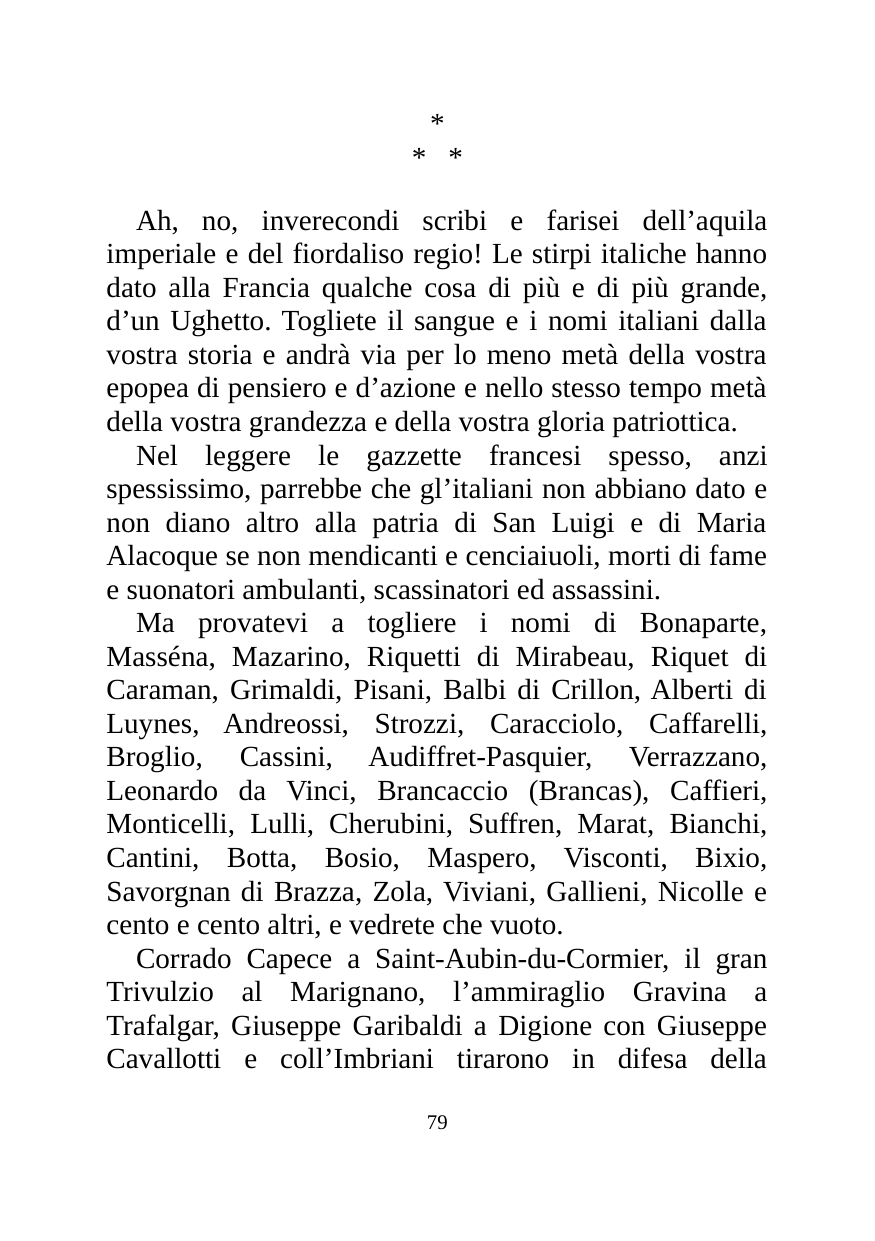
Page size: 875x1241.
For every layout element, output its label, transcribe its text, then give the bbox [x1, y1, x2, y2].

text * * * [106, 106, 768, 173]
text Corrado Capece a Saint-Aubin-du-Cormier, il gran Trivulzio al Marignano, l’ammiraglio Gravina a Trafalgar, Giuseppe Garibaldi a Digione con Giuseppe Cavallotti e coll’Imbriani tirarono in difesa della [106, 941, 768, 1075]
text Ma provatevi a togliere i nomi di Bonaparte, Masséna, Mazarino, Riquetti di Mirabeau, Riquet di Caraman, Grimaldi, Pisani, Balbi di Crillon, Alberti di Luynes, Andreossi, Strozzi, Caracciolo, Caffarelli, Broglio, Cassini, Audiffret-Pasquier, Verrazzano, Leonardo da Vinci, Brancaccio (Brancas), Caffieri, Monticelli, Lulli, Cherubini, Suffren, Marat, Bianchi, Cantini, Botta, Bosio, Maspero, Visconti, Bixio, Savorgnan di Brazza, Zola, Viviani, Gallieni, Nicolle e cento e cento altri, e vedrete che vuoto. [106, 605, 768, 941]
text Ah, no, inverecondi scribi e farisei dell’aquila imperiale e del fiordaliso regio! Le stirpi italiche hanno dato alla Francia qualche cosa di più e di più grande, d’un Ughetto. Togliete il sangue e i nomi italiani dalla vostra storia e andrà via per lo meno metà della vostra epopea di pensiero e d’azione e nello stesso tempo metà della vostra grandezza e della vostra gloria patriottica. [106, 203, 768, 438]
text Nel leggere le gazzette francesi spesso, anzi spessissimo, parrebbe che gl’italiani non abbiano dato e non diano altro alla patria di San Luigi e di Maria Alacoque se non mendicanti e cenciaiuoli, morti di fame e suonatori ambulanti, scassinatori ed assassini. [106, 438, 768, 605]
